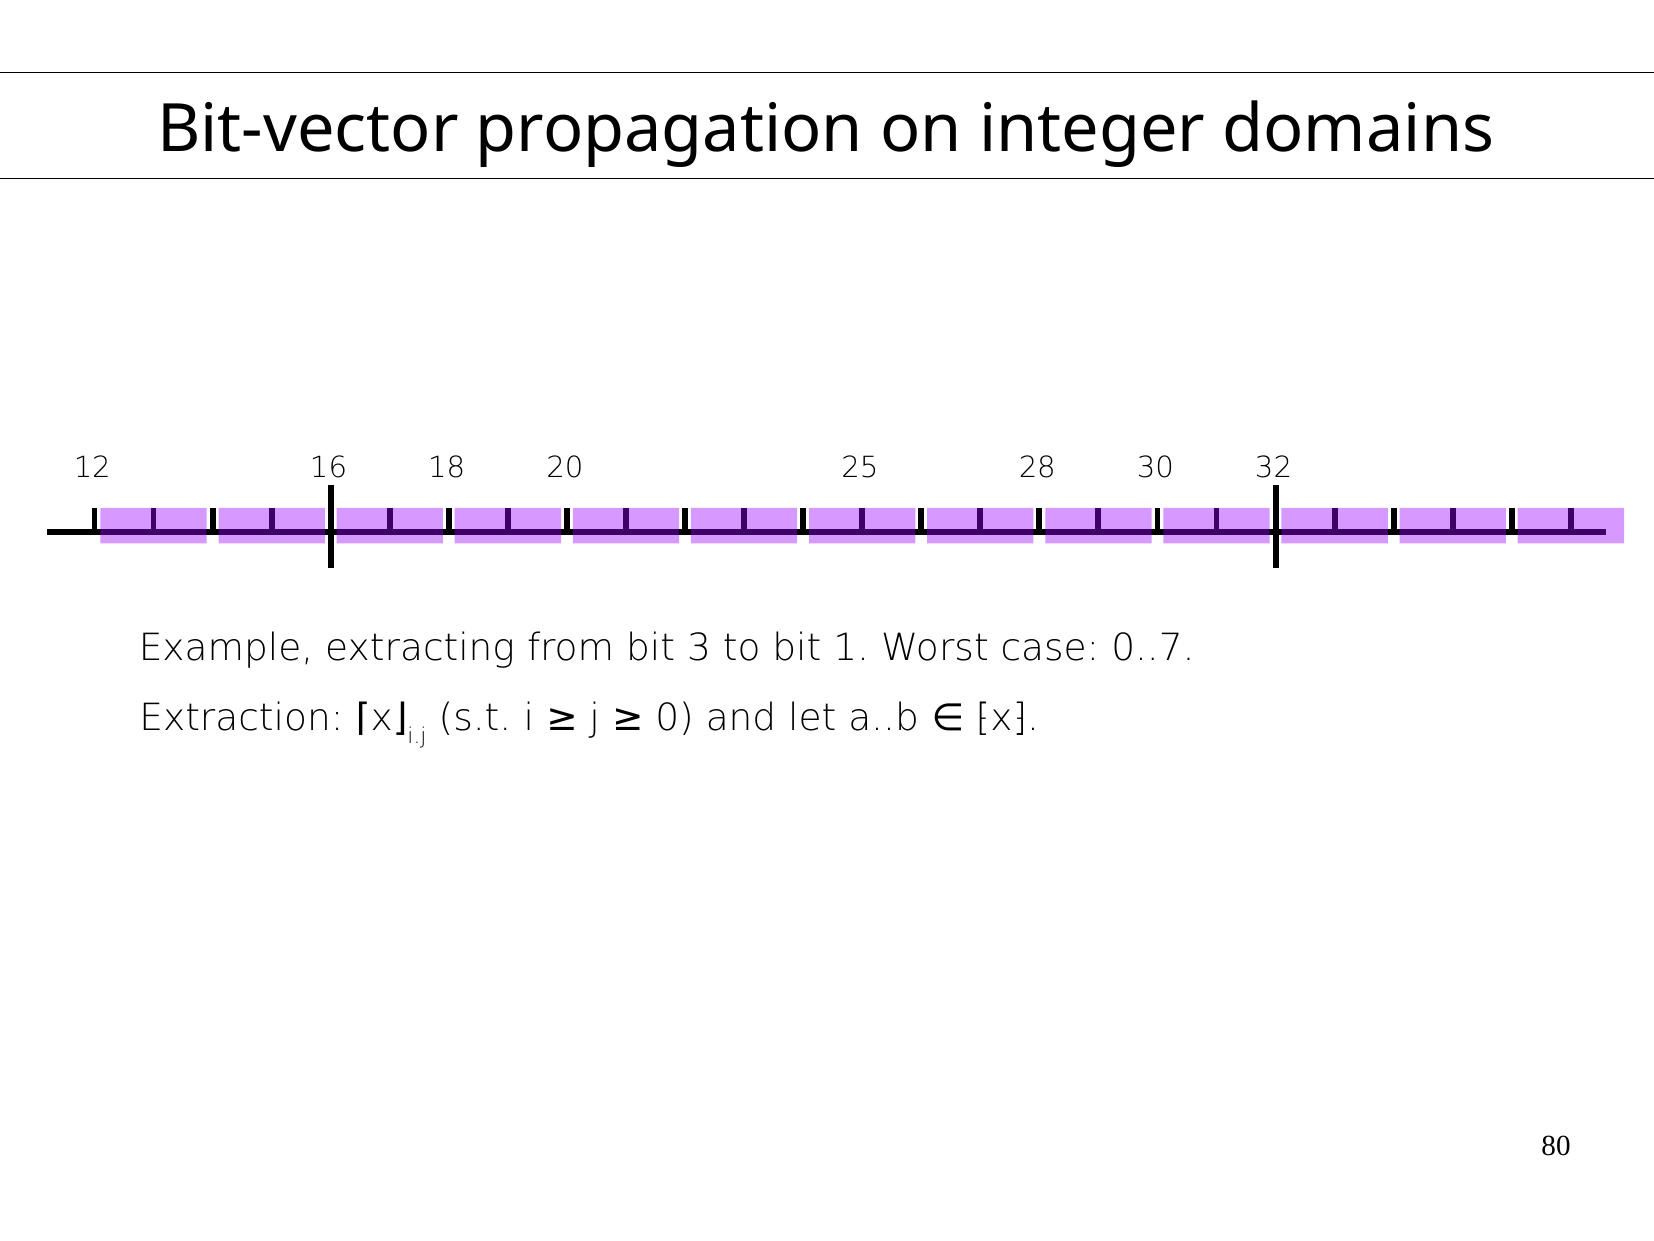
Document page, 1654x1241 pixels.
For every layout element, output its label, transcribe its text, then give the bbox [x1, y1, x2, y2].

text_box [1281, 507, 1388, 544]
text_box 30 [1122, 443, 1200, 503]
text_box 25 [826, 443, 904, 503]
text_box Example, extracting from bit 3 to bit 1. Worst case: 0..7. [124, 617, 1223, 677]
text_box [100, 507, 207, 544]
text_box [1045, 507, 1152, 544]
text_box [218, 507, 325, 544]
text_box [690, 507, 798, 544]
text_box Bit-vector propagation on integer domains [0, 72, 1654, 166]
text_box 18 [413, 443, 491, 503]
text_box 28 [1003, 443, 1082, 503]
text_box 32 [1240, 443, 1318, 503]
text_box [1517, 507, 1625, 544]
text_box [336, 507, 443, 544]
text_box Extraction: ⌈x⌋i.j (s.t. i ≥ j ≥ 0) and let a..b ∈ ⁅x⁆. [124, 688, 1548, 757]
text_box 16 [295, 443, 373, 502]
text_box 12 [59, 443, 137, 503]
text_box 20 [531, 443, 609, 503]
text_box [572, 507, 680, 544]
text_box [927, 507, 1034, 544]
text_box [1399, 507, 1506, 544]
text_box [454, 507, 562, 544]
text_box [1163, 507, 1270, 544]
text_box [809, 507, 916, 544]
